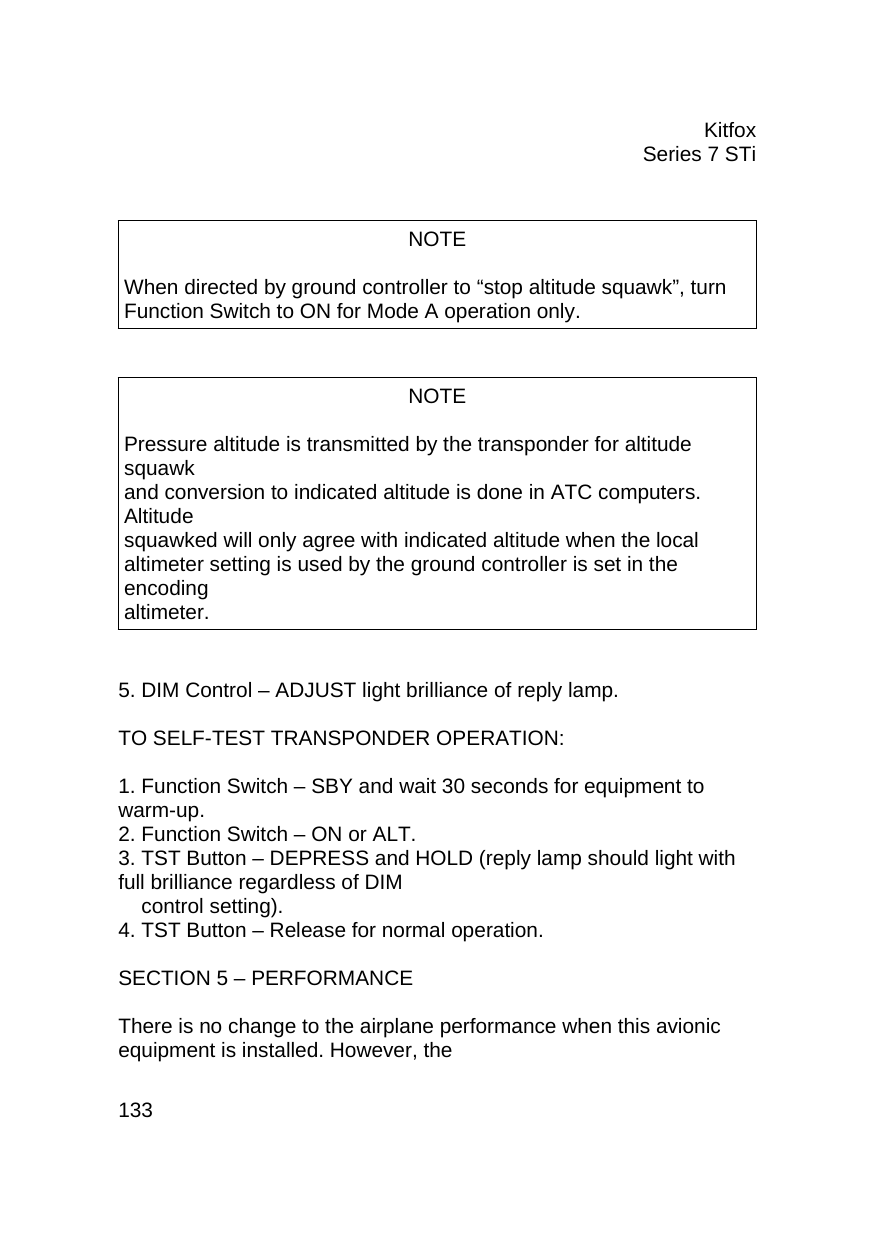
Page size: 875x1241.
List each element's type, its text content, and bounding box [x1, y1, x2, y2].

text control setting). [118, 894, 756, 918]
table_header NOTE When directed by ground controller to “stop altitude squawk”, turn Function Switch to ON for Mode A operation only. [119, 221, 756, 328]
text TO SELF-TEST TRANSPONDER OPERATION: [118, 726, 756, 750]
text 1. Function Switch – SBY and wait 30 seconds for equipment to warm-up. [118, 774, 756, 822]
table_header NOTE Pressure altitude is transmitted by the transponder for altitude squawk and conversion to indicated altitude is done in ATC computers. Altitude squawked will only agree with indicated altitude when the local altimeter setting is used by the ground controller is set in the encoding altimeter. [119, 378, 756, 629]
text 3. TST Button – DEPRESS and HOLD (reply lamp should light with full brilliance regardless of DIM [118, 846, 756, 894]
text 5. DIM Control – ADJUST light brilliance of reply lamp. [118, 678, 756, 702]
text SECTION 5 – PERFORMANCE [118, 966, 756, 990]
text There is no change to the airplane performance when this avionic equipment is installed. However, the [118, 1014, 756, 1062]
text 2. Function Switch – ON or ALT. [118, 822, 756, 846]
text 4. TST Button – Release for normal operation. [118, 918, 756, 942]
